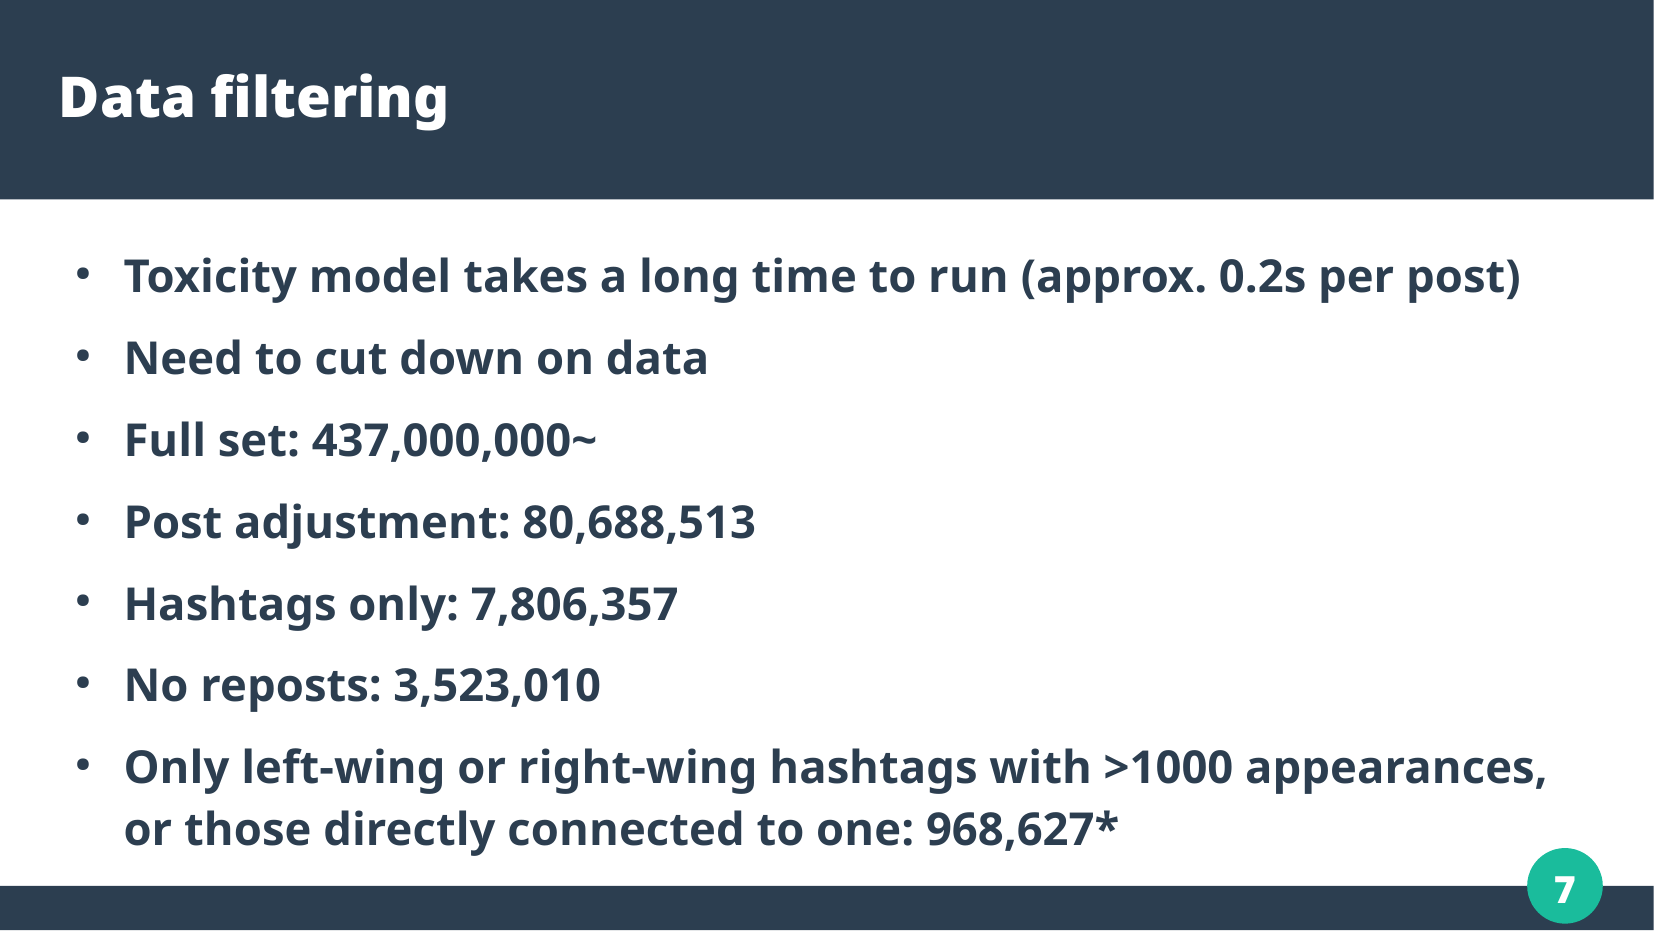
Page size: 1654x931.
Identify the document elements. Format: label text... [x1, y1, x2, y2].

title Data filtering [59, 37, 1595, 155]
list Toxicity model takes a long time to run (approx. 0.2s per post) Need to cut down on data Full set: 437,000,000~ Post adjustment: 80,688,513 Hashtags only: 7,806,357 No reposts: 3,523,010 Only left-wing or right-wing hashtags with >1000 appearances, or those directly connected to one: 968,627* [59, 243, 1595, 864]
